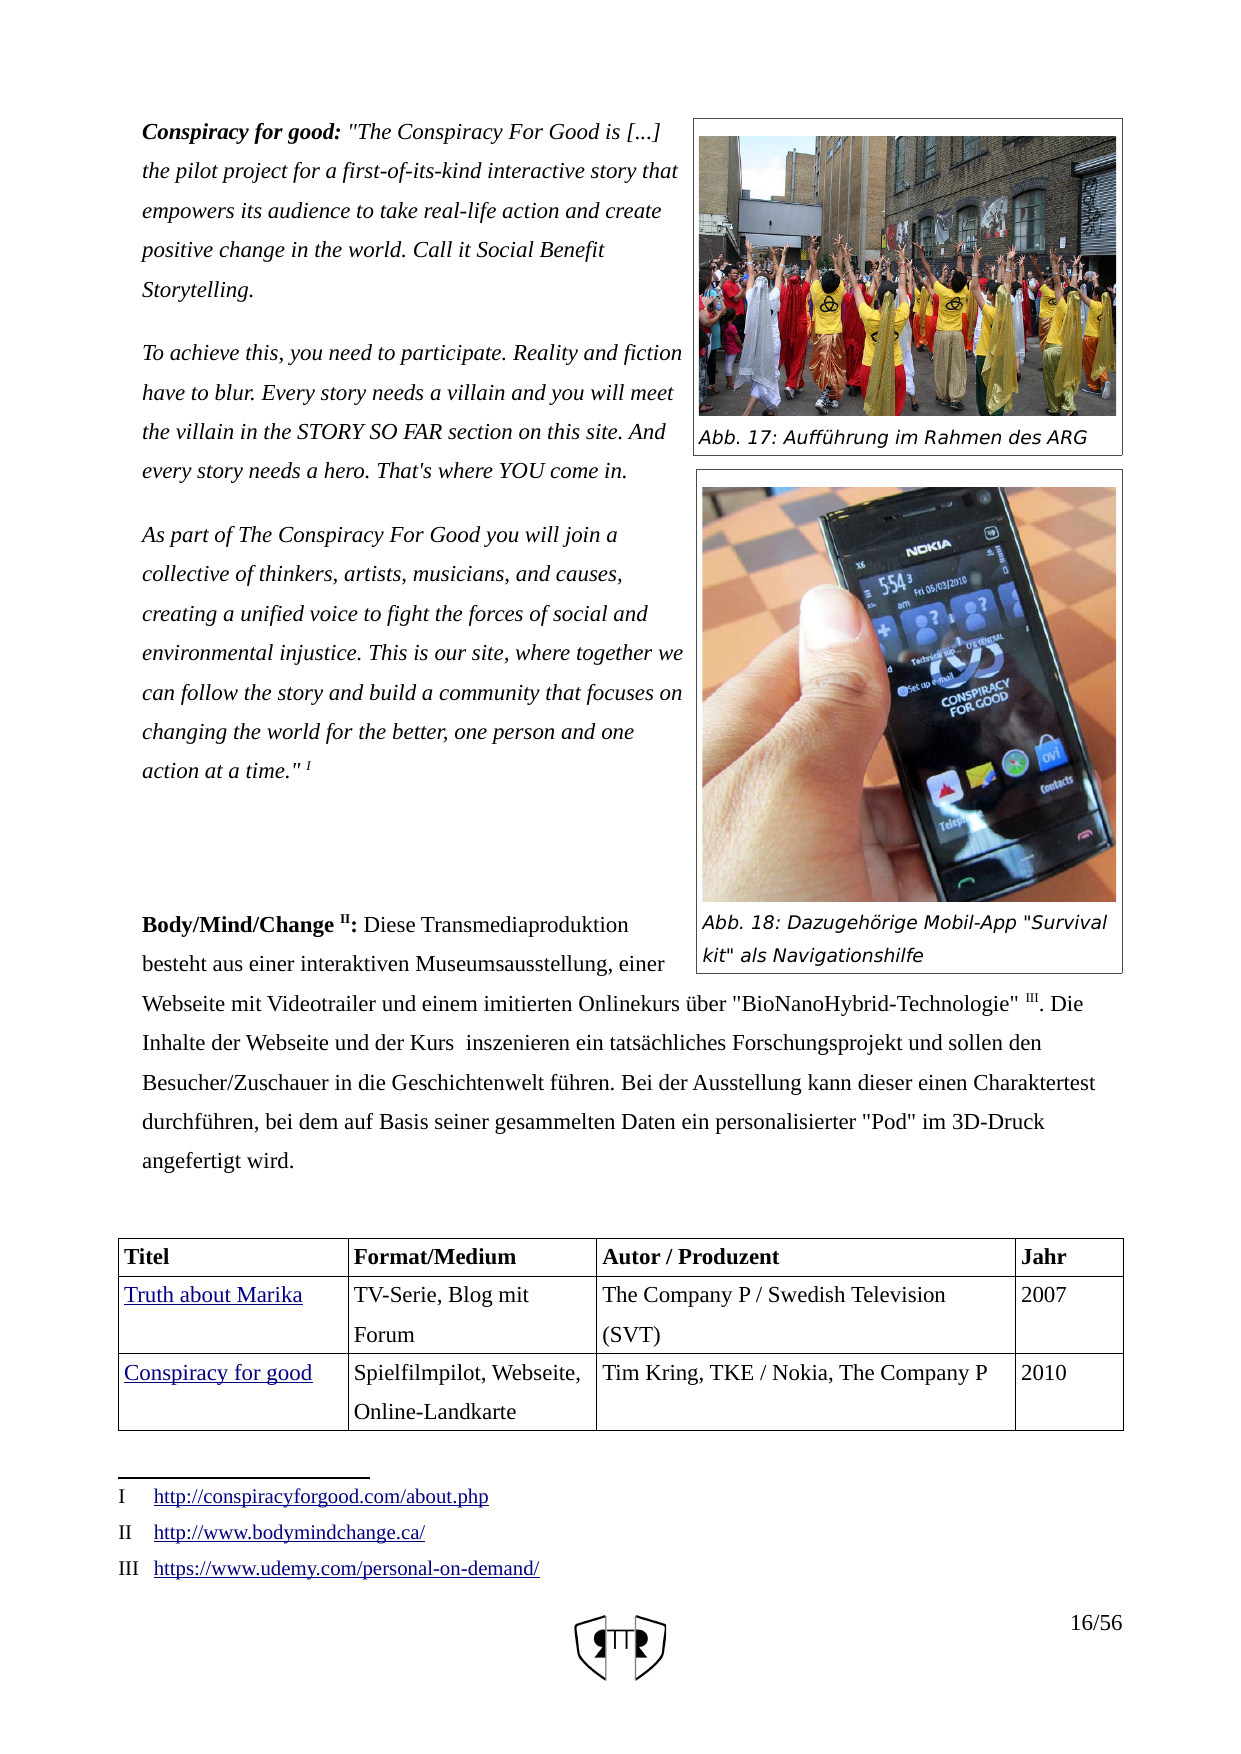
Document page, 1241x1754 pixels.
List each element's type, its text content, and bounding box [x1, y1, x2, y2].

table_cell Conspiracy for good [119, 1354, 348, 1430]
table_header Format/Medium [349, 1239, 596, 1276]
text [694, 119, 1122, 455]
table_cell Truth about Marika [119, 1277, 348, 1353]
table_header Titel [119, 1239, 348, 1276]
text [697, 470, 1122, 973]
table_cell Tim Kring, TKE / Nokia, The Company P [597, 1354, 1015, 1430]
table_cell TV-Serie, Blog mit Forum [349, 1277, 596, 1353]
picture [698, 136, 1117, 416]
text http://conspiracyforgood.com/about.php [118, 1484, 1122, 1508]
picture [702, 487, 1117, 902]
text To achieve this, you need to participate. Reality and fiction have to blur. Every story needs a villain and you will meet the villain in the STORY SO FAR section on this site. And every story needs a hero. That's where YOU come in. [142, 339, 1122, 484]
table_header Autor / Produzent [597, 1239, 1015, 1276]
text Conspiracy for good: "The Conspiracy For Good is [...] the pilot project for a first-of-its-kind interactive story that empowers its audience to take real-life action and create positive change in the world. Call it Social Benefit Storytelling. [142, 118, 693, 302]
table_header Jahr [1016, 1239, 1123, 1276]
text As part of The Conspiracy For Good you will join a collective of thinkers, artists, musicians, and causes, creating a unified voice to fight the forces of social and environmental injustice. This is our site, where together we can follow the story and build a community that focuses on changing the world for the better, one person and one action at a time." [142, 521, 696, 784]
text Abb. 18: Dazugehörige Mobil-App "Survival kit" als Navigationshilfe [702, 902, 1116, 967]
table_cell 2010 [1016, 1354, 1123, 1430]
text Abb. 17: Aufführung im Rahmen des ARG [699, 416, 1116, 449]
table_cell 2007 [1016, 1277, 1123, 1353]
text https://www.udemy.com/personal-on-demand/ [118, 1556, 1122, 1580]
text Body/Mind/Change : Diese Transmediaproduktion besteht aus einer interaktiven Museumsausstellung, einer Webseite mit Videotrailer und einem imitierten Onlinekurs über "BioNanoHybrid-Technologie" . Die Inhalte der Webseite und der Kurs inszenieren ein tatsächliches Forschungsprojekt und sollen den Besucher/Zuschauer in die Geschichtenwelt führen. Bei der Ausstellung kann dieser einen Charaktertest durchführen, bei dem auf Basis seiner gesammelten Daten ein personalisierter "Pod" im 3D-Druck angefertigt wird. [142, 911, 1122, 1174]
table_cell Spielfilmpilot, Webseite, Online-Landkarte [349, 1354, 596, 1430]
text http://www.bodymindchange.ca/ [118, 1520, 1122, 1544]
picture [574, 1615, 667, 1681]
table_cell The Company P / Swedish Television (SVT) [597, 1277, 1015, 1353]
